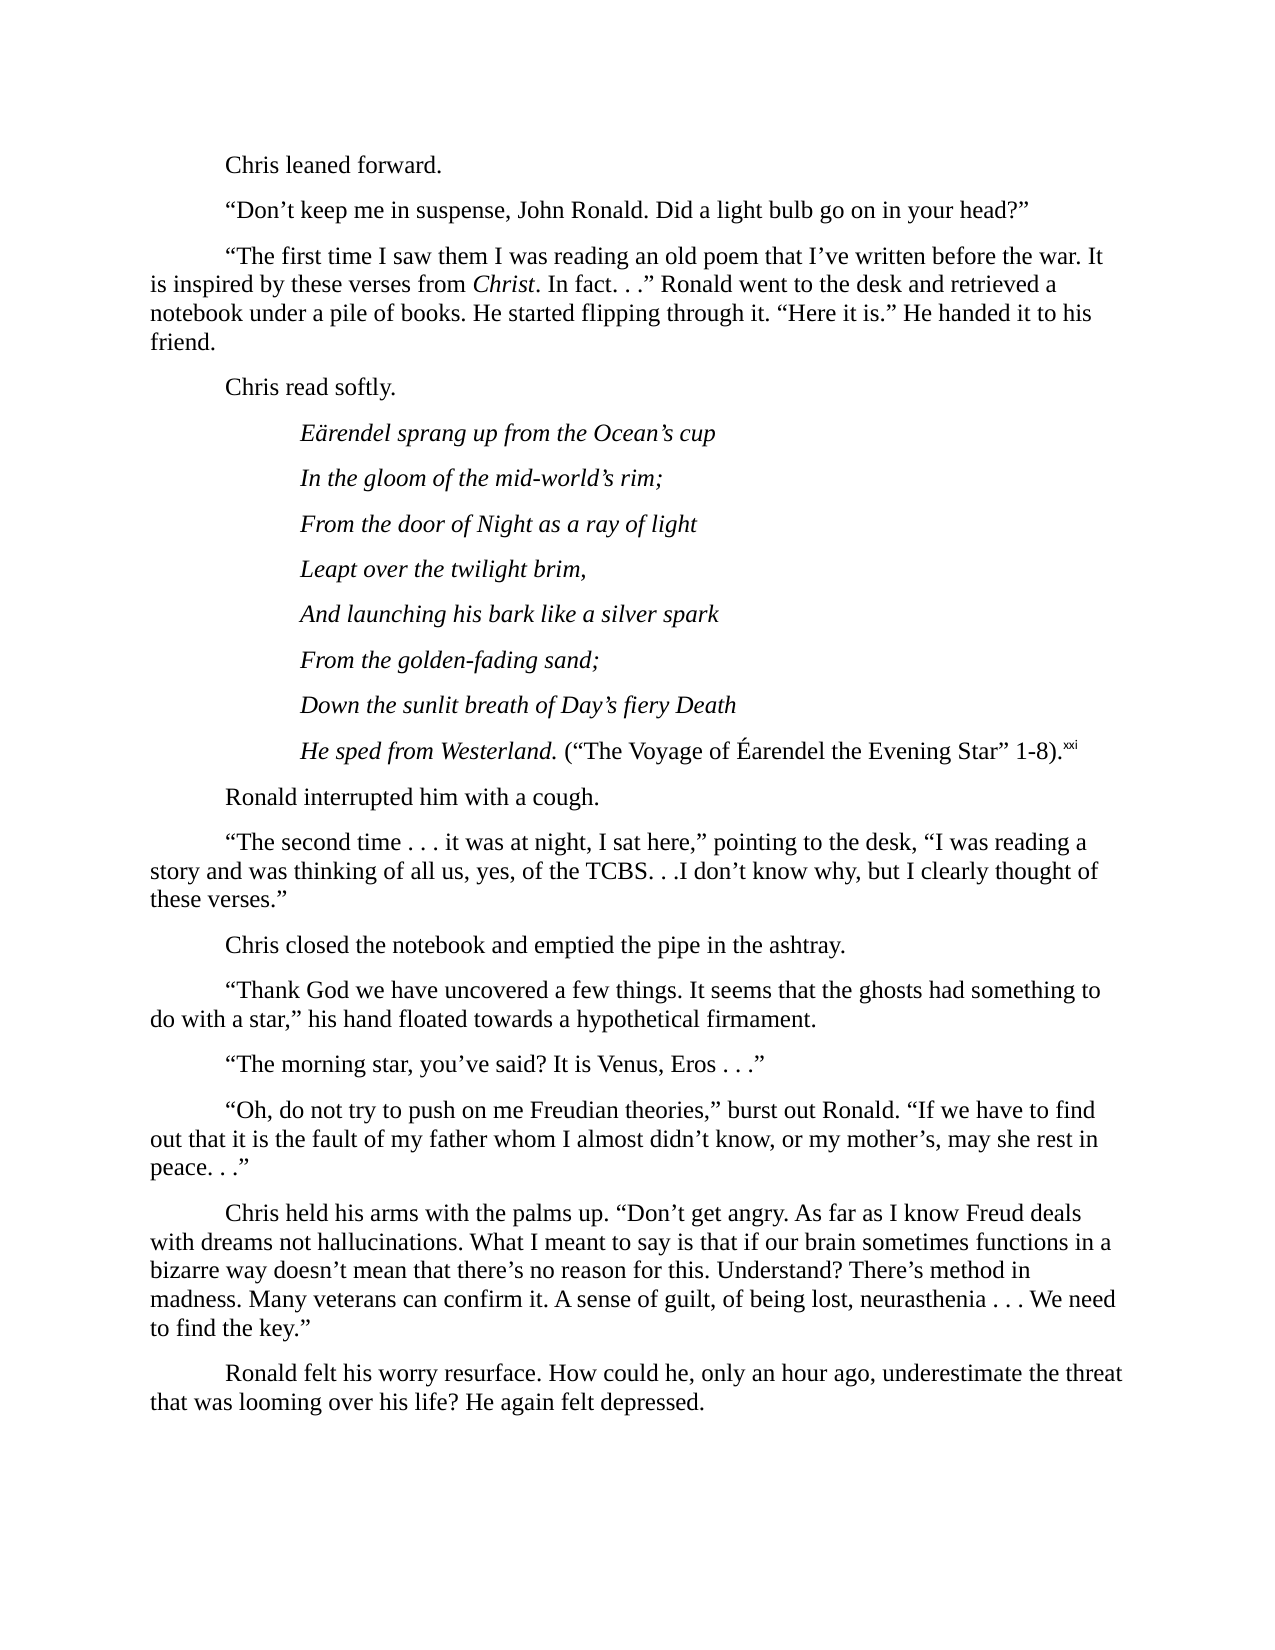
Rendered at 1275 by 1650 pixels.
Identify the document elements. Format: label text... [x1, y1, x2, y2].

text From the golden-fading sand; [225, 645, 1125, 674]
text Chris read softly. [150, 372, 1125, 401]
text “The first time I saw them I was reading an old poem that I’ve written before the war. It is inspired by these verses from Christ. In fact. . .” Ronald went to the desk and retrieved a notebook under a pile of books. He started flipping through it. “Here it is.” He handed it to his friend. [150, 241, 1125, 356]
text Chris held his arms with the palms up. “Don’t get angry. As far as I know Freud deals with dreams not hallucinations. What I meant to say is that if our brain sometimes functions in a bizarre way doesn’t mean that there’s no reason for this. Understand? There’s method in madness. Many veterans can confirm it. A sense of guilt, of being lost, neurasthenia . . . We need to find the key.” [150, 1198, 1125, 1342]
text “Don’t keep me in suspense, John Ronald. Did a light bulb go on in your head?” [150, 195, 1125, 224]
text Down the sunlit breath of Day’s fiery Death [225, 690, 1125, 719]
text “The second time . . . it was at night, I sat here,” pointing to the desk, “I was reading a story and was thinking of all us, yes, of the TCBS. . .I don’t know why, but I clearly thought of these verses.” [150, 827, 1125, 913]
text Chris leaned forward. [150, 150, 1125, 179]
text Eӓrendel sprang up from the Ocean’s cup [225, 418, 1125, 447]
text “The morning star, you’ve said? It is Venus, Eros . . .” [150, 1049, 1125, 1078]
text From the door of Night as a ray of light [225, 509, 1125, 537]
text And launching his bark like a silver spark [225, 599, 1125, 628]
text “Oh, do not try to push on me Freudian theories,” burst out Ronald. “If we have to find out that it is the fault of my father whom I almost didn’t know, or my mother’s, may she rest in peace. . .” [150, 1095, 1125, 1181]
text Leapt over the twilight brim, [225, 554, 1125, 583]
text Chris closed the notebook and emptied the pipe in the ashtray. [150, 930, 1125, 959]
text He sped from Westerland. (“The Voyage of Éarendel the Evening Star” 1-8). [225, 736, 1125, 765]
text “Thank God we have uncovered a few things. It seems that the ghosts had something to do with a star,” his hand floated towards a hypothetical firmament. [150, 975, 1125, 1033]
text In the gloom of the mid-world’s rim; [225, 463, 1125, 492]
text Ronald interrupted him with a cough. [150, 782, 1125, 810]
text Ronald felt his worry resurface. How could he, only an hour ago, underestimate the threat that was looming over his life? He again felt depressed. [150, 1358, 1125, 1416]
